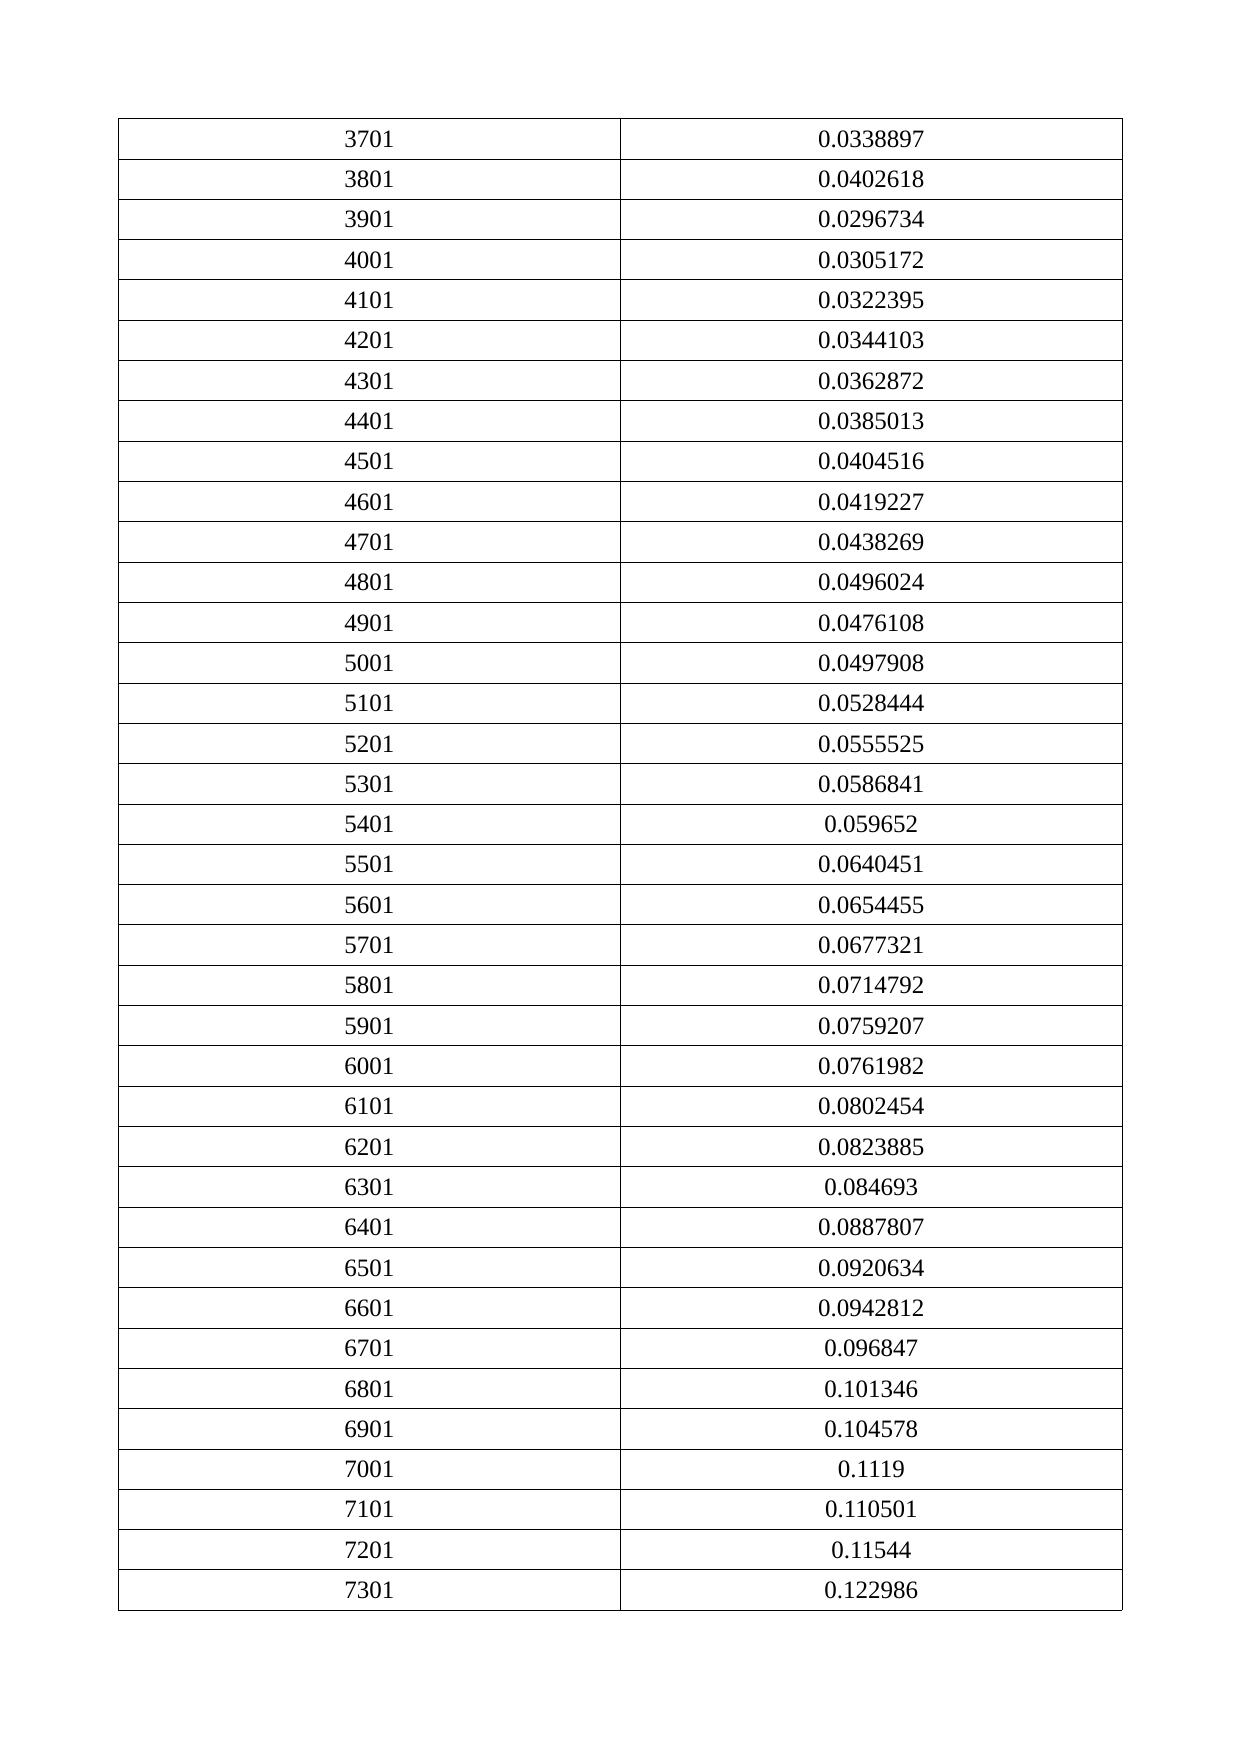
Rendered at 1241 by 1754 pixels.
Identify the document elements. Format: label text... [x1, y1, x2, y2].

table_cell 0.0497908 [621, 643, 1122, 682]
table_cell 4301 [119, 361, 620, 400]
table_cell 6301 [119, 1167, 620, 1207]
table_cell 7001 [119, 1450, 620, 1489]
table_cell 6401 [119, 1208, 620, 1247]
table_cell 0.0654455 [621, 885, 1122, 924]
table_cell 0.0338897 [621, 119, 1122, 158]
table_cell 4501 [119, 442, 620, 481]
table_cell 0.0759207 [621, 1006, 1122, 1045]
table_cell 5501 [119, 845, 620, 884]
table_cell 3901 [119, 200, 620, 239]
table_cell 0.0640451 [621, 845, 1122, 884]
table_cell 5401 [119, 805, 620, 844]
table_cell 7201 [119, 1530, 620, 1569]
table_cell 0.101346 [621, 1369, 1122, 1408]
table_cell 0.0942812 [621, 1288, 1122, 1327]
table_cell 0.0528444 [621, 684, 1122, 723]
table_cell 0.0586841 [621, 764, 1122, 803]
table_cell 5001 [119, 643, 620, 682]
table_cell 6601 [119, 1288, 620, 1327]
table_cell 5601 [119, 885, 620, 924]
table_cell 0.0714792 [621, 966, 1122, 1005]
table_cell 4001 [119, 240, 620, 279]
table_cell 0.0296734 [621, 200, 1122, 239]
table_cell 5201 [119, 724, 620, 763]
table_cell 0.0496024 [621, 563, 1122, 602]
table_cell 0.0761982 [621, 1046, 1122, 1086]
table_cell 7101 [119, 1490, 620, 1529]
table_cell 0.0823885 [621, 1127, 1122, 1166]
table_cell 0.104578 [621, 1409, 1122, 1448]
table_cell 6701 [119, 1329, 620, 1368]
table_cell 3801 [119, 160, 620, 199]
table_cell 0.0404516 [621, 442, 1122, 481]
table_cell 0.0887807 [621, 1208, 1122, 1247]
table_cell 6501 [119, 1248, 620, 1287]
table_cell 6101 [119, 1087, 620, 1126]
table_cell 0.110501 [621, 1490, 1122, 1529]
table_cell 0.084693 [621, 1167, 1122, 1207]
table_cell 0.1119 [621, 1450, 1122, 1489]
table_cell 0.0402618 [621, 160, 1122, 199]
table_cell 0.0920634 [621, 1248, 1122, 1287]
table_cell 6801 [119, 1369, 620, 1408]
table_cell 3701 [119, 119, 620, 158]
table_cell 0.059652 [621, 805, 1122, 844]
table_cell 5901 [119, 1006, 620, 1045]
table_cell 0.0555525 [621, 724, 1122, 763]
table_cell 0.0476108 [621, 603, 1122, 642]
table_cell 4901 [119, 603, 620, 642]
table_cell 7301 [119, 1570, 620, 1610]
table_cell 0.0802454 [621, 1087, 1122, 1126]
table_cell 5801 [119, 966, 620, 1005]
table_cell 6901 [119, 1409, 620, 1448]
table_cell 5701 [119, 925, 620, 965]
table_cell 0.0322395 [621, 280, 1122, 320]
table_cell 6001 [119, 1046, 620, 1086]
table_cell 0.0438269 [621, 522, 1122, 562]
table_cell 4101 [119, 280, 620, 320]
table_cell 4701 [119, 522, 620, 562]
table_cell 0.122986 [621, 1570, 1122, 1610]
table_cell 4601 [119, 482, 620, 521]
table_cell 0.0305172 [621, 240, 1122, 279]
table_cell 0.0362872 [621, 361, 1122, 400]
table_cell 0.0677321 [621, 925, 1122, 965]
table_cell 5301 [119, 764, 620, 803]
table_cell 0.0419227 [621, 482, 1122, 521]
table_cell 0.096847 [621, 1329, 1122, 1368]
table_cell 4801 [119, 563, 620, 602]
table_cell 4401 [119, 401, 620, 441]
table_cell 5101 [119, 684, 620, 723]
table_cell 4201 [119, 321, 620, 360]
table_cell 0.0385013 [621, 401, 1122, 441]
table_cell 0.11544 [621, 1530, 1122, 1569]
table_cell 6201 [119, 1127, 620, 1166]
table_cell 0.0344103 [621, 321, 1122, 360]
